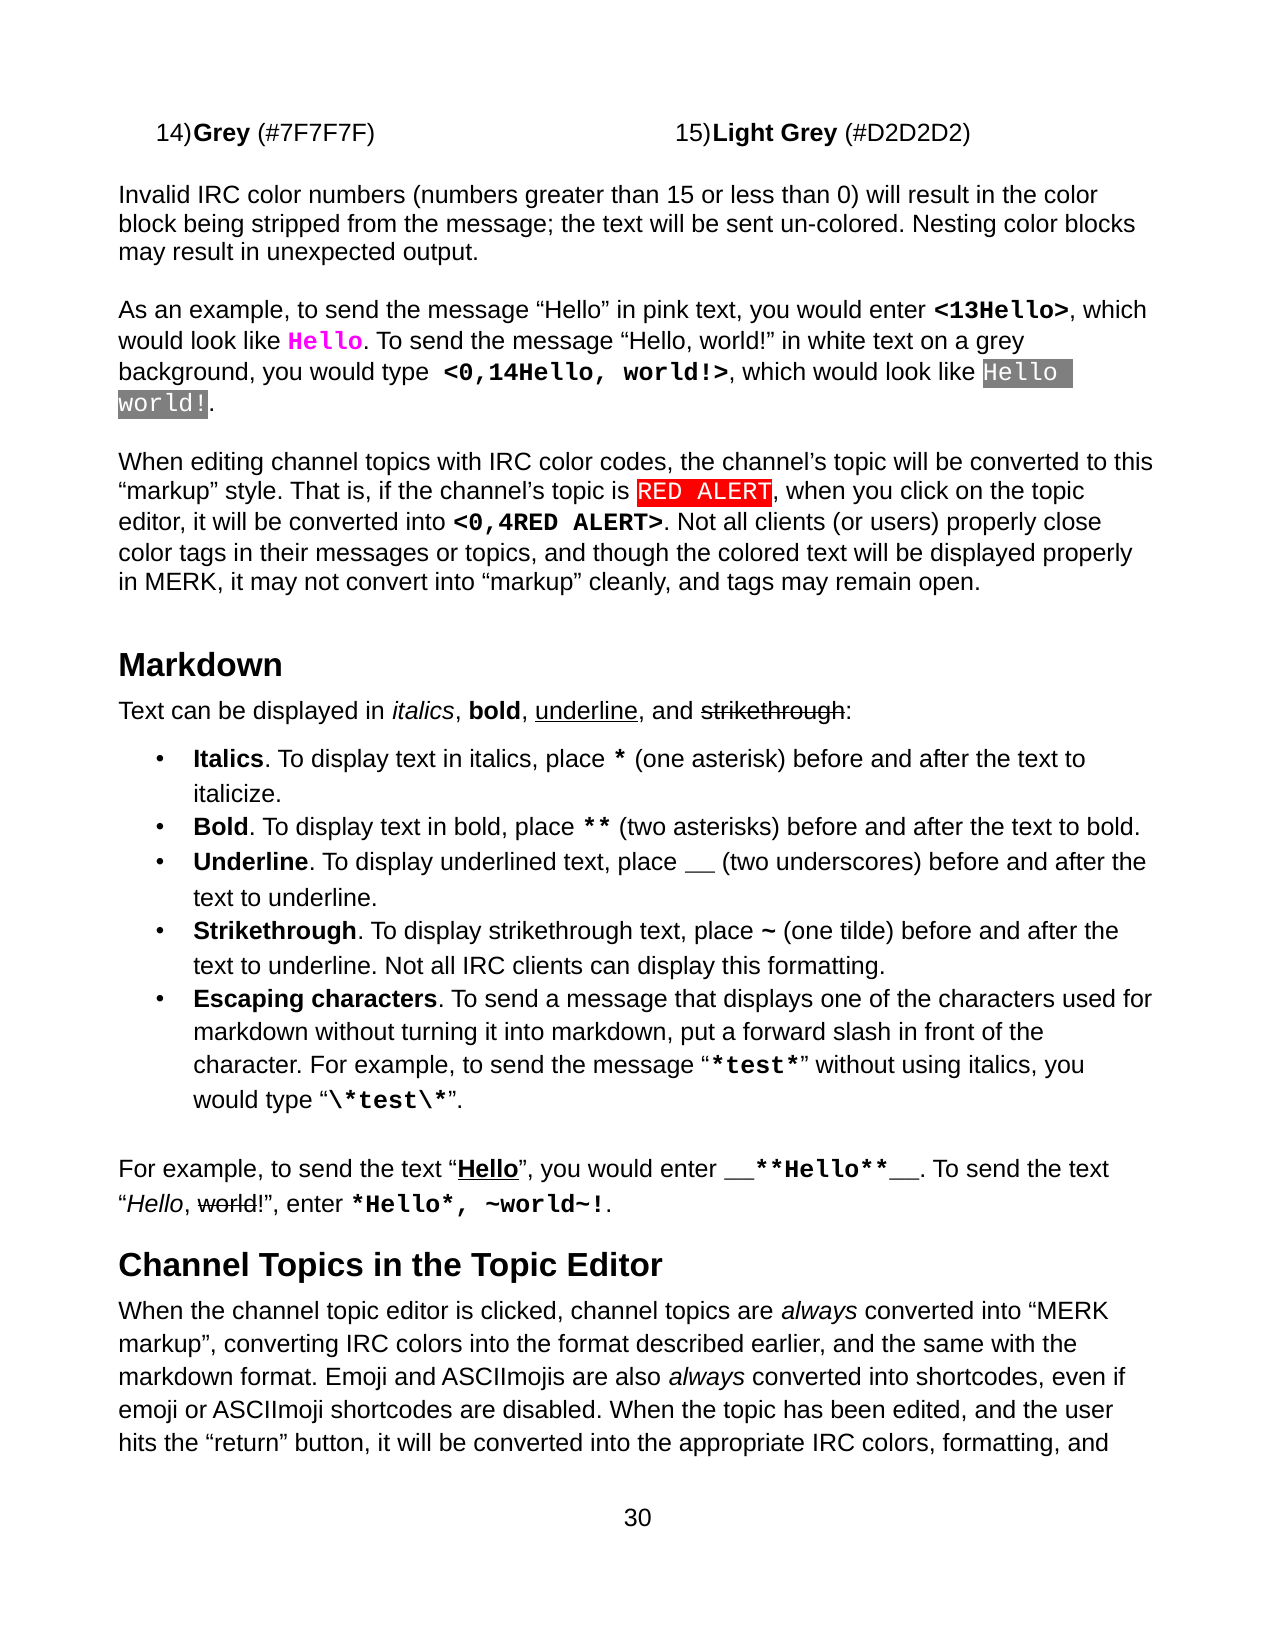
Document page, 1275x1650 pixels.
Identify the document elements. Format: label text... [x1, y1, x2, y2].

list Light Grey (#D2D2D2) [675, 118, 1157, 147]
list Escaping characters. To send a message that displays one of the characters used for markdown without turning it into markdown, put a forward slash in front of the character. For example, to send the message “*test*” without using italics, you would type “\*test\*”. [156, 984, 1157, 1116]
text As an example, to send the message “Hello” in pink text, you would enter <13Hello>, which would look like Hello. To send the message “Hello, world!” in white text on a grey background, you would type <0,14Hello, world!>, which would look like Hello world!. [118, 295, 1157, 419]
list Italics. To display text in italics, place * (one asterisk) before and after the text to italicize. [156, 744, 1157, 808]
text Invalid IRC color numbers (numbers greater than 15 or less than 0) will result in the color block being stripped from the message; the text will be sent un-colored. Nesting color blocks may result in unexpected output. [118, 151, 1157, 266]
list Strikethrough. To display strikethrough text, place ~ (one tilde) before and after the text to underline. Not all IRC clients can display this formatting. [156, 916, 1157, 979]
text Text can be displayed in italics, bold, underline, and strikethrough: [118, 696, 1157, 725]
text When the channel topic editor is clicked, channel topics are always converted into “MERK markup”, converting IRC colors into the format described earlier, and the same with the markdown format. Emoji and ASCIImojis are also always converted into shortcodes, even if emoji or ASCIImoji shortcodes are disabled. When the topic has been edited, and the user hits the “return” button, it will be converted into the appropriate IRC colors, formatting, and [118, 1296, 1157, 1457]
text When editing channel topics with IRC color codes, the channel’s topic will be converted to this “markup” style. That is, if the channel’s topic is RED ALERT, when you click on the topic editor, it will be converted into <0,4RED ALERT>. Not all clients (or users) properly close color tags in their messages or topics, and though the colored text will be displayed properly in MERK, it may not convert into “markup” cleanly, and tags may remain open. [118, 447, 1157, 596]
list Grey (#7F7F7F) [156, 118, 637, 147]
list Bold. To display text in bold, place ** (two asterisks) before and after the text to bold. [156, 812, 1157, 843]
list Underline. To display underlined text, place __ (two underscores) before and after the text to underline. [156, 847, 1157, 911]
text For example, to send the text “Hello”, you would enter __**Hello**__. To send the text “Hello, world!”, enter *Hello*, ~world~!. [118, 1121, 1157, 1220]
subtitle Channel Topics in the Topic Editor [118, 1245, 1157, 1284]
subtitle Markdown [118, 645, 1157, 683]
